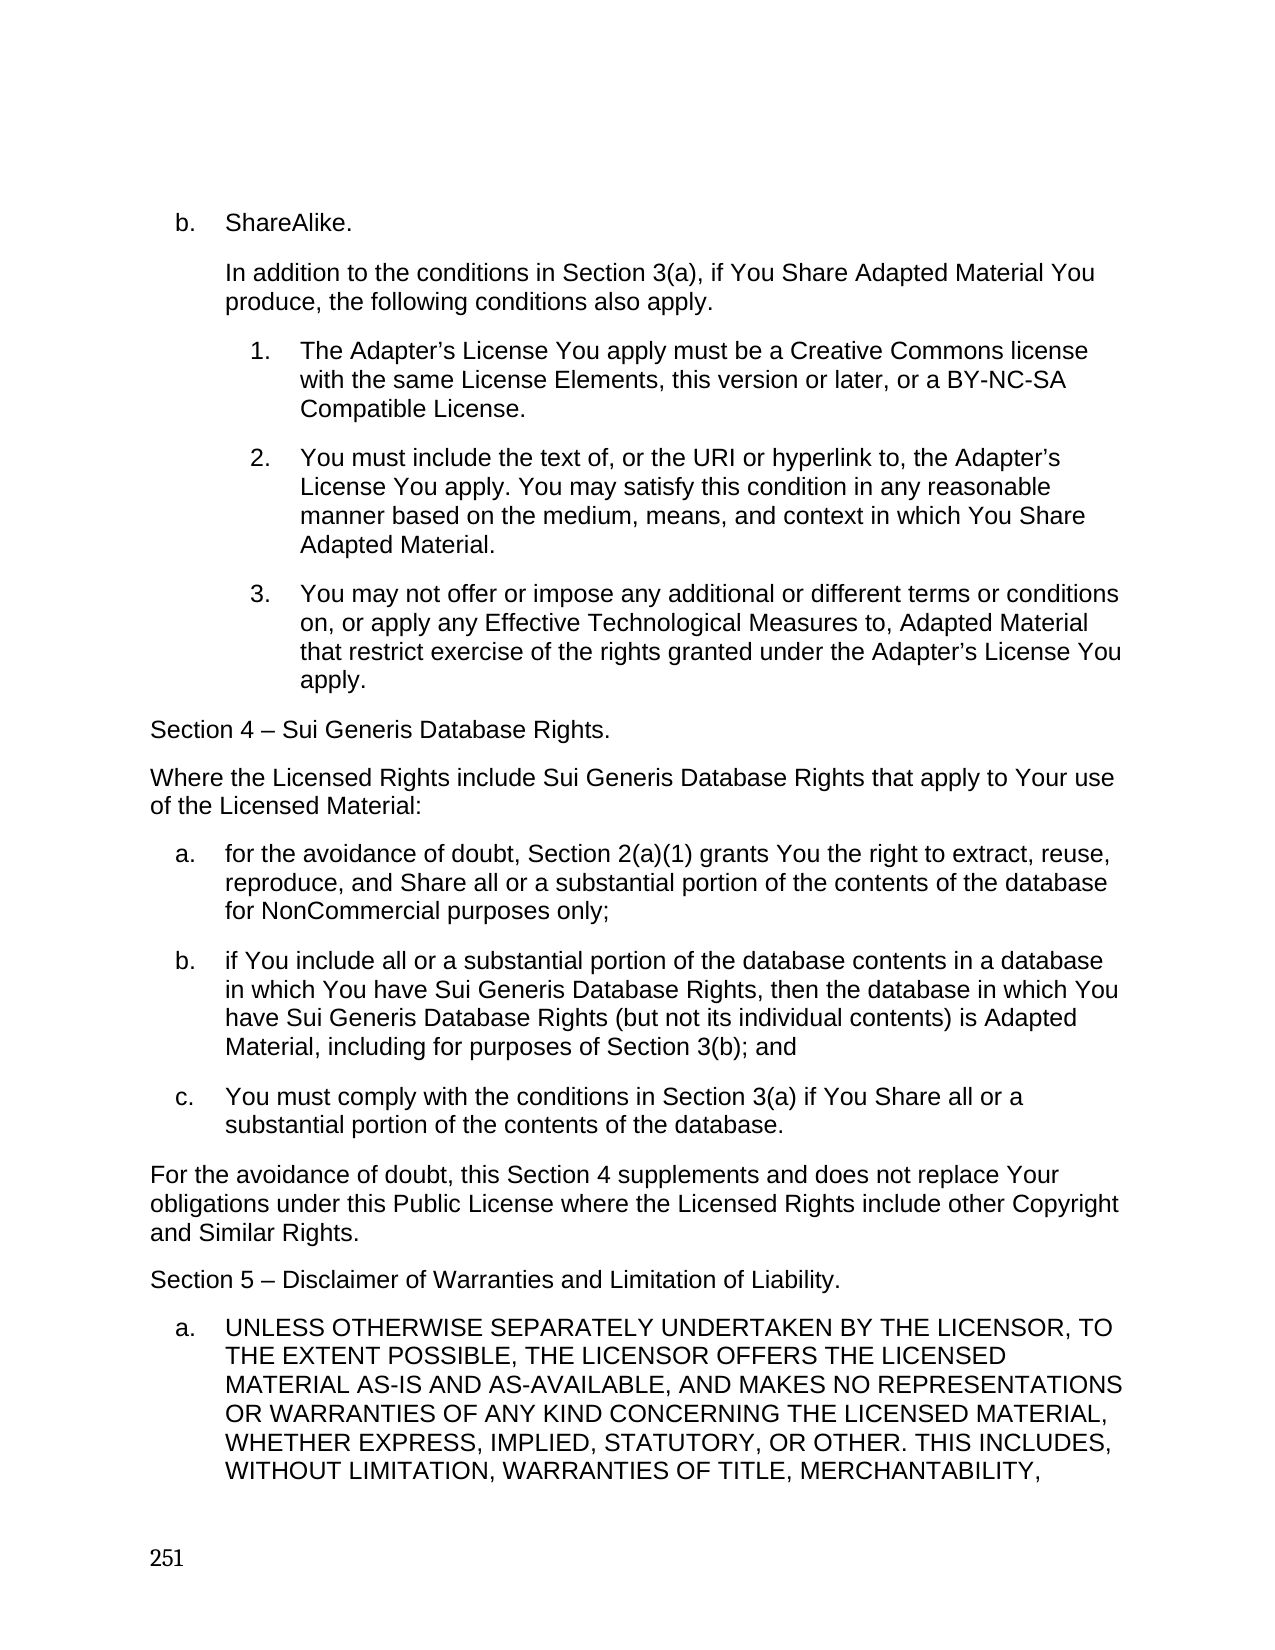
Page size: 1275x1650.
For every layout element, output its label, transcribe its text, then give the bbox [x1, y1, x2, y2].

text Section 5 – Disclaimer of Warranties and Limitation of Liability. [150, 1265, 1125, 1294]
list UNLESS OTHERWISE SEPARATELY UNDERTAKEN BY THE LICENSOR, TO THE EXTENT POSSIBLE, THE LICENSOR OFFERS THE LICENSED MATERIAL AS-IS AND AS-AVAILABLE, AND MAKES NO REPRESENTATIONS OR WARRANTIES OF ANY KIND CONCERNING THE LICENSED MATERIAL, WHETHER EXPRESS, IMPLIED, STATUTORY, OR OTHER. THIS INCLUDES, WITHOUT LIMITATION, WARRANTIES OF TITLE, MERCHANTABILITY, [175, 1312, 1125, 1485]
text For the avoidance of doubt, this Section 4 supplements and does not replace Your obligations under this Public License where the Licensed Rights include other Copyright and Similar Rights. [150, 1160, 1125, 1246]
list The Adapter’s License You apply must be a Creative Commons license with the same License Elements, this version or later, or a BY-NC-SA Compatible License. [250, 336, 1125, 422]
list You may not offer or impose any additional or different terms or conditions on, or apply any Effective Technological Measures to, Adapted Material that restrict exercise of the rights granted under the Adapter’s License You apply. [250, 579, 1125, 694]
text Section 4 – Sui Generis Database Rights. [150, 715, 1125, 744]
list You must include the text of, or the URI or hyperlink to, the Adapter’s License You apply. You may satisfy this condition in any reasonable manner based on the medium, means, and context in which You Share Adapted Material. [250, 443, 1125, 558]
list You must comply with the conditions in Section 3(a) if You Share all or a substantial portion of the contents of the database. [175, 1082, 1125, 1139]
text Where the Licensed Rights include Sui Generis Database Rights that apply to Your use of the Licensed Material: [150, 762, 1125, 820]
list ShareAlike. [175, 208, 1125, 237]
list if You include all or a substantial portion of the database contents in a database in which You have Sui Generis Database Rights, then the database in which You have Sui Generis Database Rights (but not its individual contents) is Adapted Material, including for purposes of Section 3(b); and [175, 946, 1125, 1061]
list for the avoidance of doubt, Section 2(a)(1) grants You the right to extract, reuse, reproduce, and Share all or a substantial portion of the contents of the database for NonCommercial purposes only; [175, 839, 1125, 925]
list In addition to the conditions in Section 3(a), if You Share Adapted Material You produce, the following conditions also apply. [175, 258, 1125, 315]
